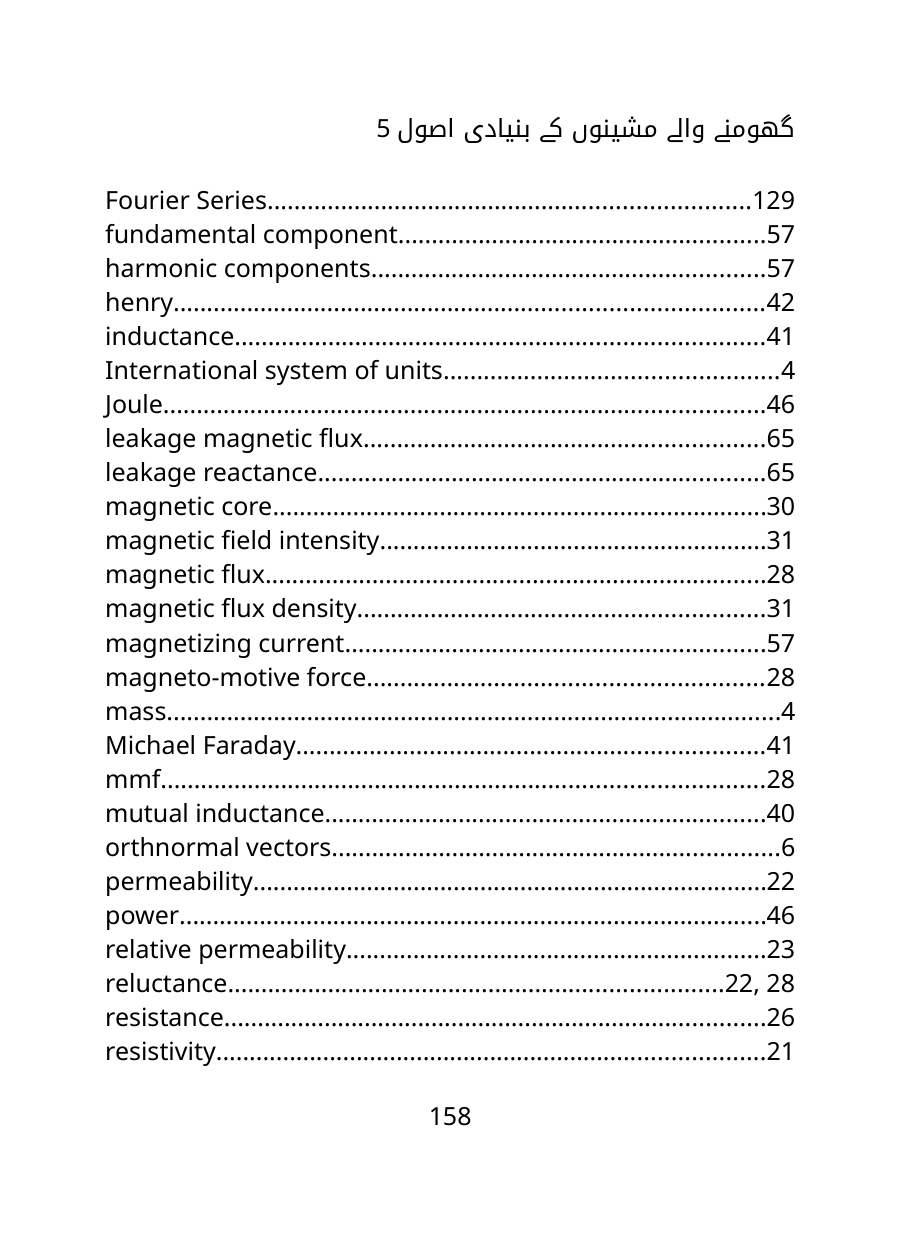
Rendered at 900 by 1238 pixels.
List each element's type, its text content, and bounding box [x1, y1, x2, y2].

text magneto-motive force 28 [105, 659, 795, 693]
text inductance 41 [105, 319, 795, 353]
text magnetizing current 57 [105, 625, 795, 659]
text Joule 46 [105, 387, 795, 421]
text International system of units 4 [105, 353, 795, 387]
text magnetic flux density 31 [105, 591, 795, 625]
text leakage reactance 65 [105, 455, 795, 489]
text permeability 22 [105, 864, 795, 898]
text resistivity 21 [105, 1034, 795, 1068]
text magnetic field intensity 31 [105, 523, 795, 557]
text leakage magnetic flux 65 [105, 421, 795, 455]
text fundamental component 57 [105, 216, 795, 251]
text henry 42 [105, 284, 795, 319]
text resistance 26 [105, 1000, 795, 1034]
text Fourier Series 129 [105, 182, 795, 216]
text relative permeability 23 [105, 932, 795, 966]
text harmonic components 57 [105, 251, 795, 284]
text reluctance 22, 28 [105, 966, 795, 1000]
text mass 4 [105, 693, 795, 727]
text mutual inductance 40 [105, 796, 795, 829]
text mmf 28 [105, 761, 795, 796]
text power 46 [105, 898, 795, 932]
text orthnormal vectors 6 [105, 829, 795, 864]
text Michael Faraday 41 [105, 727, 795, 761]
text magnetic flux 28 [105, 557, 795, 591]
text magnetic core 30 [105, 489, 795, 523]
